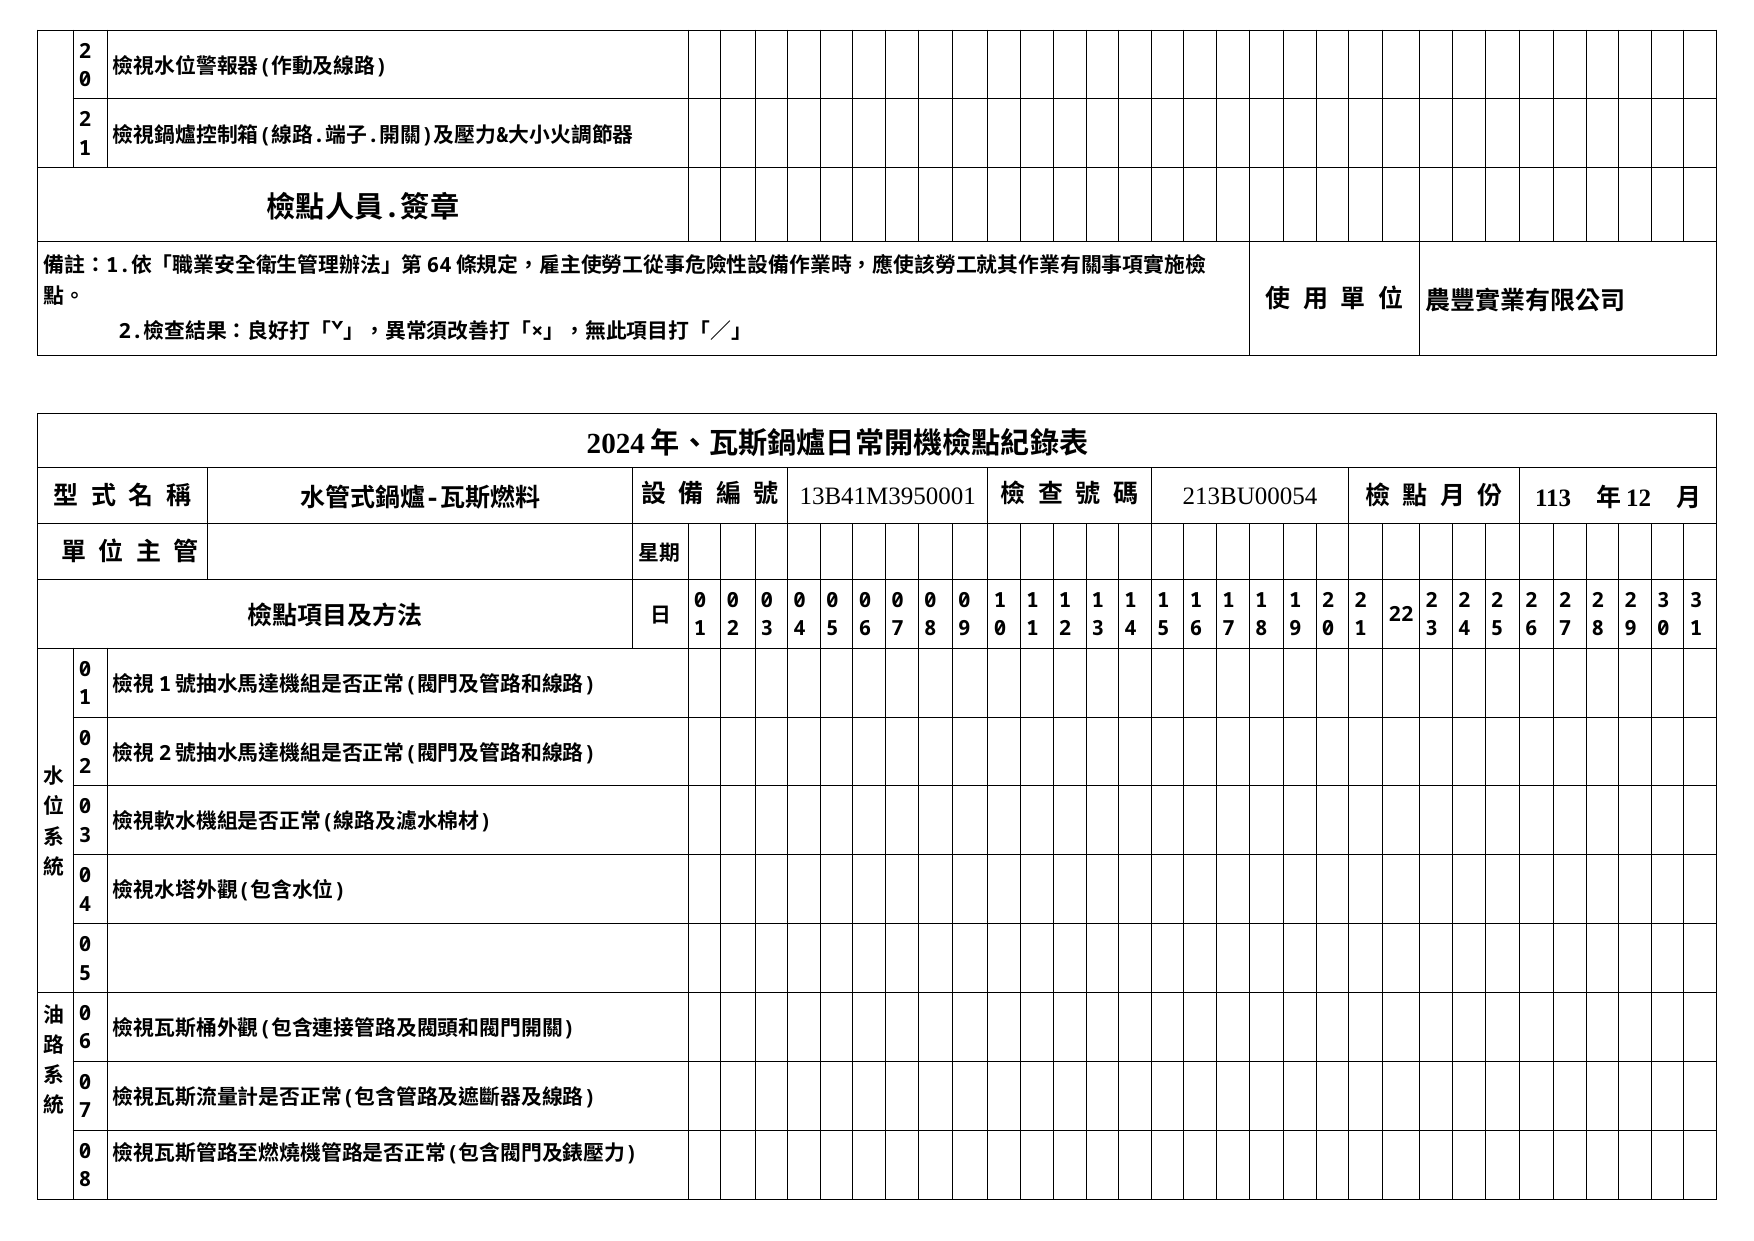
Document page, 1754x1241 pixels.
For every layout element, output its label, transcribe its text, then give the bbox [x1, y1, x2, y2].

table_cell [1486, 168, 1519, 241]
table_cell [1652, 855, 1683, 923]
table_cell [1054, 993, 1086, 1061]
table_cell [1554, 524, 1586, 579]
table_cell [821, 718, 852, 785]
table_cell [756, 168, 787, 241]
table_cell [1349, 718, 1382, 785]
table_cell [919, 649, 952, 716]
table_cell [1152, 993, 1183, 1061]
table_cell [1652, 99, 1683, 167]
table_cell [1087, 786, 1118, 854]
table_cell [1420, 1062, 1452, 1129]
table_cell [1453, 718, 1485, 785]
table_cell [1021, 993, 1053, 1061]
table_cell [988, 649, 1020, 716]
table_cell [886, 1062, 918, 1129]
table_cell [1684, 855, 1716, 923]
table_cell [821, 855, 852, 923]
table_cell [1420, 1131, 1452, 1198]
table_cell [1317, 786, 1348, 854]
table_cell [1619, 649, 1651, 716]
table_cell [1383, 718, 1419, 785]
table_cell [1284, 924, 1316, 992]
table_cell [721, 993, 755, 1061]
table_cell [1520, 99, 1553, 167]
table_cell 設 備 編 號 [633, 468, 787, 523]
table_cell [1284, 31, 1316, 98]
table_cell [1250, 1062, 1283, 1129]
table_cell [821, 524, 852, 579]
table_cell [788, 99, 820, 167]
table_cell [756, 31, 787, 98]
table_cell [1119, 786, 1151, 854]
table_cell [1652, 31, 1683, 98]
table_cell [1317, 649, 1348, 716]
table_cell [821, 924, 852, 992]
table_cell [1250, 168, 1283, 241]
table_cell [1087, 855, 1118, 923]
table_cell 16 [1184, 580, 1216, 648]
table_cell [1184, 855, 1216, 923]
table_cell [788, 993, 820, 1061]
table_cell [1520, 786, 1553, 854]
table_cell [1420, 649, 1452, 716]
table_cell [1349, 855, 1382, 923]
table_cell [1652, 924, 1683, 992]
table_cell [1520, 1062, 1553, 1129]
table_cell 31 [1684, 580, 1716, 648]
table_cell 14 [1119, 580, 1151, 648]
table_cell [1486, 524, 1519, 579]
table_cell [1684, 99, 1716, 167]
table_cell [886, 31, 918, 98]
table_cell [689, 168, 720, 241]
table_cell [988, 1062, 1020, 1129]
table_cell [821, 31, 852, 98]
table_cell [689, 924, 720, 992]
table_cell [1021, 924, 1053, 992]
table_cell [1284, 855, 1316, 923]
table_cell 28 [1587, 580, 1618, 648]
table_cell [1284, 524, 1316, 579]
table_cell 08 [74, 1131, 107, 1198]
table_cell [1684, 31, 1716, 98]
table_cell [1349, 1062, 1382, 1129]
table_cell [1453, 855, 1485, 923]
table_cell 21 [1349, 580, 1382, 648]
table_cell [1021, 1131, 1053, 1198]
table_cell [1021, 168, 1053, 241]
table_cell [1554, 924, 1586, 992]
table_cell [1520, 718, 1553, 785]
table_cell [1619, 993, 1651, 1061]
table_cell [1317, 718, 1348, 785]
table_cell [1250, 99, 1283, 167]
table_cell [1554, 786, 1586, 854]
table_cell [919, 993, 952, 1061]
table_cell 05 [74, 924, 107, 992]
table_cell [1383, 1131, 1419, 1198]
table_cell [853, 993, 885, 1061]
table_cell [1486, 1131, 1519, 1198]
table_cell [988, 718, 1020, 785]
table_cell [1317, 168, 1348, 241]
table_cell [1284, 168, 1316, 241]
table_cell [1554, 31, 1586, 98]
table_cell 檢視軟水機組是否正常(線路及濾水棉材) [108, 786, 688, 854]
table_cell [1119, 31, 1151, 98]
table_cell [1453, 99, 1485, 167]
table_cell [1420, 855, 1452, 923]
table_cell [919, 168, 952, 241]
table_cell [1217, 855, 1249, 923]
table_cell [1021, 855, 1053, 923]
table_cell [886, 993, 918, 1061]
table_cell [953, 99, 987, 167]
table_cell [689, 718, 720, 785]
table_cell [1119, 924, 1151, 992]
table_cell [1217, 31, 1249, 98]
table_cell [1184, 924, 1216, 992]
table_cell 07 [886, 580, 918, 648]
table_cell [1317, 1062, 1348, 1129]
table_cell [988, 99, 1020, 167]
table_cell [1652, 168, 1683, 241]
table_cell [1684, 1062, 1716, 1129]
table_cell [886, 524, 918, 579]
table_cell [1349, 786, 1382, 854]
table_cell [853, 168, 885, 241]
table_cell [721, 718, 755, 785]
table_cell [1317, 1131, 1348, 1198]
table_cell [1652, 649, 1683, 716]
table_cell [1317, 31, 1348, 98]
table_cell 113 年12 月 [1520, 468, 1716, 523]
table_cell [1217, 1131, 1249, 1198]
table_cell [108, 924, 688, 992]
table_cell [1250, 993, 1283, 1061]
table_cell 檢 查 號 碼 [988, 468, 1151, 523]
table_cell [853, 1062, 885, 1129]
table_cell [1520, 524, 1553, 579]
table_cell 10 [988, 580, 1020, 648]
table_cell [886, 168, 918, 241]
table_cell [953, 168, 987, 241]
table_cell 單 位 主 管 [38, 524, 207, 579]
table_cell [721, 649, 755, 716]
table_cell [1217, 168, 1249, 241]
table_cell [1684, 993, 1716, 1061]
table_cell [1619, 718, 1651, 785]
table_cell [953, 786, 987, 854]
table_cell [953, 649, 987, 716]
table_cell 25 [1486, 580, 1519, 648]
table_cell [1420, 524, 1452, 579]
table_cell [1486, 1062, 1519, 1129]
table_cell [1554, 718, 1586, 785]
table_cell [1554, 99, 1586, 167]
table_cell [756, 924, 787, 992]
table_cell [1349, 1131, 1382, 1198]
table_cell [1684, 168, 1716, 241]
table_cell [689, 524, 720, 579]
table_cell [1554, 649, 1586, 716]
table_cell [1619, 31, 1651, 98]
table_cell [756, 786, 787, 854]
table_cell 06 [74, 993, 107, 1061]
table_cell [1453, 168, 1485, 241]
table_cell [788, 168, 820, 241]
table_cell [1520, 1131, 1553, 1198]
table_cell 24 [1453, 580, 1485, 648]
table_cell 13 [1087, 580, 1118, 648]
table_cell [1520, 924, 1553, 992]
table_cell [1184, 649, 1216, 716]
table_cell [1619, 1131, 1651, 1198]
table_cell [1250, 786, 1283, 854]
table_cell [1453, 786, 1485, 854]
table_cell 08 [919, 580, 952, 648]
table_cell [886, 99, 918, 167]
table_cell 檢 點 月 份 [1349, 468, 1519, 523]
table_cell [886, 649, 918, 716]
table_cell 04 [74, 855, 107, 923]
table_cell [1486, 855, 1519, 923]
table_cell [1486, 993, 1519, 1061]
table_cell [1284, 993, 1316, 1061]
table_cell [821, 168, 852, 241]
table_cell [721, 99, 755, 167]
table_cell [1619, 168, 1651, 241]
table_cell [788, 31, 820, 98]
table_cell 農豐實業有限公司 [1420, 242, 1716, 355]
table_cell [1152, 855, 1183, 923]
table_cell [756, 855, 787, 923]
table_cell [886, 855, 918, 923]
table_cell [1486, 786, 1519, 854]
table_cell [1587, 31, 1618, 98]
table_cell [1152, 718, 1183, 785]
table_cell [1383, 993, 1419, 1061]
table_cell 03 [756, 580, 787, 648]
table_cell [1021, 524, 1053, 579]
table_cell [821, 993, 852, 1061]
table_cell 03 [74, 786, 107, 854]
table_cell [1152, 649, 1183, 716]
table_cell [1420, 31, 1452, 98]
table_cell [1119, 1131, 1151, 1198]
table_cell [853, 786, 885, 854]
table_cell [1021, 718, 1053, 785]
table_cell [1250, 924, 1283, 992]
table_cell [788, 1131, 820, 1198]
table_cell [689, 855, 720, 923]
table_cell [988, 168, 1020, 241]
table_cell [756, 524, 787, 579]
table_cell [1152, 1131, 1183, 1198]
table_cell [821, 99, 852, 167]
table_cell [1486, 31, 1519, 98]
table_cell 29 [1619, 580, 1651, 648]
table_cell [1087, 993, 1118, 1061]
table_cell [919, 31, 952, 98]
table_cell [1119, 99, 1151, 167]
table_cell [1420, 99, 1452, 167]
table_cell [1587, 993, 1618, 1061]
table_cell 01 [74, 649, 107, 716]
table_cell [1284, 1062, 1316, 1129]
table_cell [1420, 718, 1452, 785]
table_cell [1054, 1062, 1086, 1129]
table_cell 04 [788, 580, 820, 648]
table_cell [1184, 524, 1216, 579]
table_cell [689, 1131, 720, 1198]
table_cell [1217, 649, 1249, 716]
table_cell [919, 786, 952, 854]
table_cell [1453, 649, 1485, 716]
table_cell [1349, 993, 1382, 1061]
table_cell [1054, 524, 1086, 579]
table_cell [1349, 649, 1382, 716]
table_cell [1119, 168, 1151, 241]
table_cell [1383, 99, 1419, 167]
table_cell [1152, 524, 1183, 579]
table_cell [953, 924, 987, 992]
table_cell [756, 993, 787, 1061]
table_cell [1184, 1062, 1216, 1129]
table_cell [1250, 524, 1283, 579]
table_cell [853, 524, 885, 579]
table_cell [721, 1131, 755, 1198]
table_cell 21 [74, 99, 107, 167]
table_cell [1587, 168, 1618, 241]
table_cell [1383, 786, 1419, 854]
table_cell [689, 993, 720, 1061]
table_cell [919, 1131, 952, 1198]
table_cell [886, 1131, 918, 1198]
table_cell [1184, 31, 1216, 98]
table_cell [1021, 1062, 1053, 1129]
table_cell [788, 855, 820, 923]
table_cell [919, 1062, 952, 1129]
table_cell [689, 31, 720, 98]
table_cell 18 [1250, 580, 1283, 648]
table_cell [853, 855, 885, 923]
table_cell [1317, 924, 1348, 992]
table_cell [988, 924, 1020, 992]
table_cell 19 [1284, 580, 1316, 648]
table_cell [1486, 718, 1519, 785]
table_cell [1587, 1062, 1618, 1129]
table_cell [1486, 99, 1519, 167]
table_cell [853, 649, 885, 716]
table_cell [1217, 718, 1249, 785]
table_cell [1383, 524, 1419, 579]
table_cell [988, 855, 1020, 923]
table_cell [1383, 924, 1419, 992]
table_cell [919, 99, 952, 167]
table_cell [756, 99, 787, 167]
table_cell [953, 31, 987, 98]
table_cell [1453, 1062, 1485, 1129]
table_cell [1087, 924, 1118, 992]
table_header 2024年、瓦斯鍋爐日常開機檢點紀錄表 [38, 414, 1716, 467]
table_cell [1453, 1131, 1485, 1198]
table_cell [1587, 924, 1618, 992]
table_cell 07 [74, 1062, 107, 1129]
table_cell [721, 31, 755, 98]
table_cell [1652, 1062, 1683, 1129]
table_cell [1587, 649, 1618, 716]
table_cell [919, 718, 952, 785]
table_cell [1184, 99, 1216, 167]
table_cell [1317, 524, 1348, 579]
table_cell [1184, 786, 1216, 854]
table_cell [1486, 924, 1519, 992]
table_cell [1284, 99, 1316, 167]
table_cell [1684, 524, 1716, 579]
table_cell [1349, 99, 1382, 167]
table_cell [1284, 1131, 1316, 1198]
table_cell 01 [689, 580, 720, 648]
table_cell [721, 924, 755, 992]
table_cell [1554, 1131, 1586, 1198]
table_cell [1184, 718, 1216, 785]
table_cell [1520, 649, 1553, 716]
table_cell [1054, 31, 1086, 98]
table_cell [208, 524, 632, 579]
table_cell [1652, 1131, 1683, 1198]
table_cell 27 [1554, 580, 1586, 648]
table_cell 型 式 名 稱 [38, 468, 207, 523]
table_cell [1453, 31, 1485, 98]
table_cell [1250, 649, 1283, 716]
table_cell [1684, 718, 1716, 785]
table_cell [1184, 993, 1216, 1061]
table_cell [1152, 99, 1183, 167]
table_cell [38, 31, 73, 167]
table_cell [953, 524, 987, 579]
table_cell [988, 31, 1020, 98]
table_cell 20 [74, 31, 107, 98]
table_cell 油 路 系 統 [38, 993, 73, 1198]
table_cell [689, 649, 720, 716]
table_cell [1587, 1131, 1618, 1198]
table_cell [1152, 924, 1183, 992]
table_cell [953, 993, 987, 1061]
table_cell [756, 1062, 787, 1129]
table_cell [953, 1062, 987, 1129]
table_cell [853, 924, 885, 992]
table_cell [1054, 786, 1086, 854]
table_cell [756, 649, 787, 716]
table_cell [1217, 1062, 1249, 1129]
table_cell [919, 855, 952, 923]
table_cell [1217, 786, 1249, 854]
table_cell [1349, 924, 1382, 992]
table_cell [1087, 1131, 1118, 1198]
table_cell [1119, 649, 1151, 716]
table_cell [1652, 524, 1683, 579]
table_cell [919, 924, 952, 992]
table_cell [1152, 786, 1183, 854]
table_cell [919, 524, 952, 579]
table_cell [1684, 786, 1716, 854]
table_cell 22 [1383, 580, 1419, 648]
table_cell 日 [633, 580, 688, 648]
table_cell [1554, 993, 1586, 1061]
table_cell [1087, 649, 1118, 716]
table_cell [1119, 718, 1151, 785]
table_cell [1054, 99, 1086, 167]
table_cell [721, 855, 755, 923]
table_cell 09 [953, 580, 987, 648]
table_cell [721, 786, 755, 854]
table_cell [788, 924, 820, 992]
table_cell 17 [1217, 580, 1249, 648]
table_cell 檢視1號抽水馬達機組是否正常(閥門及管路和線路) [108, 649, 688, 716]
table_cell 星期 [633, 524, 688, 579]
table_cell [721, 524, 755, 579]
table_cell 26 [1520, 580, 1553, 648]
table_cell [886, 718, 918, 785]
table_cell [1021, 99, 1053, 167]
table_cell 備註：1.依「職業安全衛生管理辦法」第64條規定，雇主使勞工從事危險性設備作業時，應使該勞工就其作業有關事項實施檢點。 2.檢查結果：良好打「ˇ」，異常須改善打「×」，無此項目打「∕」 [38, 242, 1249, 355]
table_cell [1184, 1131, 1216, 1198]
table_cell [1619, 855, 1651, 923]
table_cell [1021, 31, 1053, 98]
table_cell [1587, 524, 1618, 579]
table_cell [1349, 31, 1382, 98]
table_cell [988, 1131, 1020, 1198]
table_cell 檢視瓦斯桶外觀(包含連接管路及閥頭和閥門開關) [108, 993, 688, 1061]
table_cell [821, 649, 852, 716]
table_cell [788, 649, 820, 716]
table_cell [1317, 99, 1348, 167]
table_cell [788, 718, 820, 785]
table_cell [1383, 855, 1419, 923]
table_cell [1383, 168, 1419, 241]
table_cell 檢視水位警報器(作動及線路) [108, 31, 688, 98]
table_cell [788, 786, 820, 854]
table_cell [1284, 649, 1316, 716]
table_cell [1054, 855, 1086, 923]
table_cell [1217, 993, 1249, 1061]
table_cell [1420, 786, 1452, 854]
table_cell [1152, 1062, 1183, 1129]
table_cell 使 用 單 位 [1250, 242, 1419, 355]
table_cell [953, 1131, 987, 1198]
table_cell [1486, 649, 1519, 716]
table_cell [1250, 1131, 1283, 1198]
table_cell [721, 168, 755, 241]
table_cell 13B41M3950001 [788, 468, 987, 523]
table_cell 02 [721, 580, 755, 648]
table_cell [1087, 31, 1118, 98]
table_cell [1520, 993, 1553, 1061]
table_cell [886, 924, 918, 992]
table_cell [1619, 524, 1651, 579]
table_cell [1349, 168, 1382, 241]
table_cell [1619, 786, 1651, 854]
table_cell [821, 786, 852, 854]
table_cell [1684, 649, 1716, 716]
table_cell [1520, 855, 1553, 923]
table_cell [1184, 168, 1216, 241]
table_cell [1152, 31, 1183, 98]
table_cell [953, 718, 987, 785]
table_cell 20 [1317, 580, 1348, 648]
table_cell [1087, 524, 1118, 579]
table_cell [1317, 855, 1348, 923]
table_cell 水管式鍋爐-瓦斯燃料 [208, 468, 632, 523]
table_cell [1520, 31, 1553, 98]
table_cell [1217, 924, 1249, 992]
table_cell [1054, 649, 1086, 716]
table_cell [988, 993, 1020, 1061]
table_cell [1453, 524, 1485, 579]
table_cell [1587, 786, 1618, 854]
table_cell [853, 718, 885, 785]
table_cell [1119, 993, 1151, 1061]
table_cell [1652, 993, 1683, 1061]
table_cell 12 [1054, 580, 1086, 648]
table_cell [1619, 924, 1651, 992]
table_cell [988, 524, 1020, 579]
table_cell [1119, 524, 1151, 579]
table_cell 檢點項目及方法 [38, 580, 632, 648]
table_cell [853, 31, 885, 98]
table_cell [1453, 993, 1485, 1061]
table_cell 06 [853, 580, 885, 648]
table_cell [1587, 855, 1618, 923]
table_cell [1119, 855, 1151, 923]
table_cell [1250, 31, 1283, 98]
table_cell [1554, 1062, 1586, 1129]
table_cell [1087, 718, 1118, 785]
table_cell [1054, 1131, 1086, 1198]
table_cell [1087, 168, 1118, 241]
table_cell [1684, 924, 1716, 992]
table_cell [821, 1062, 852, 1129]
table_cell [1021, 649, 1053, 716]
table_cell [756, 1131, 787, 1198]
table_cell [689, 99, 720, 167]
table_cell 02 [74, 718, 107, 785]
table_cell [953, 855, 987, 923]
table_cell [1054, 168, 1086, 241]
table_cell [1152, 168, 1183, 241]
table_cell 檢視鍋爐控制箱(線路.端子.開關)及壓力&大小火調節器 [108, 99, 688, 167]
table_cell [1349, 524, 1382, 579]
table_cell [1054, 718, 1086, 785]
table_cell [1087, 1062, 1118, 1129]
table_cell [1554, 168, 1586, 241]
table_cell [1652, 786, 1683, 854]
table_cell [1383, 31, 1419, 98]
table_cell [1217, 99, 1249, 167]
table_cell [1587, 718, 1618, 785]
table_cell [1054, 924, 1086, 992]
table_cell 水 位 系 統 [38, 649, 73, 992]
table_cell [1587, 99, 1618, 167]
table_cell 11 [1021, 580, 1053, 648]
table_cell [1383, 1062, 1419, 1129]
table_cell 213BU00054 [1152, 468, 1348, 523]
table_cell [1217, 524, 1249, 579]
table_cell 23 [1420, 580, 1452, 648]
table_cell [756, 718, 787, 785]
table_cell 檢視水塔外觀(包含水位) [108, 855, 688, 923]
table_cell [1684, 1131, 1716, 1198]
table_cell 檢點人員.簽章 [38, 168, 688, 241]
table_cell 檢視瓦斯流量計是否正常(包含管路及遮斷器及線路) [108, 1062, 688, 1129]
table_cell [853, 99, 885, 167]
table_cell [1317, 993, 1348, 1061]
table_cell [689, 1062, 720, 1129]
table_cell [1250, 855, 1283, 923]
table_cell [1021, 786, 1053, 854]
table_cell 30 [1652, 580, 1683, 648]
table_cell [689, 786, 720, 854]
table_cell 檢視2號抽水馬達機組是否正常(閥門及管路和線路) [108, 718, 688, 785]
table_cell [1284, 718, 1316, 785]
table_cell [1119, 1062, 1151, 1129]
table_cell [1520, 168, 1553, 241]
table_cell [1619, 1062, 1651, 1129]
table_cell [1087, 99, 1118, 167]
table_cell [821, 1131, 852, 1198]
table_cell [788, 524, 820, 579]
table_cell [721, 1062, 755, 1129]
table_cell [853, 1131, 885, 1198]
table_cell 15 [1152, 580, 1183, 648]
table_cell 05 [821, 580, 852, 648]
table_cell [1420, 168, 1452, 241]
table_cell [988, 786, 1020, 854]
table_cell [1420, 924, 1452, 992]
table_cell [1284, 786, 1316, 854]
table_cell [1554, 855, 1586, 923]
table_cell [788, 1062, 820, 1129]
table_cell [1420, 993, 1452, 1061]
table_cell [886, 786, 918, 854]
table_cell [1250, 718, 1283, 785]
table_cell [1652, 718, 1683, 785]
table_cell [1453, 924, 1485, 992]
table_cell 檢視瓦斯管路至燃燒機管路是否正常(包含閥門及錶壓力) [108, 1131, 688, 1198]
table_cell [1619, 99, 1651, 167]
table_cell [1383, 649, 1419, 716]
